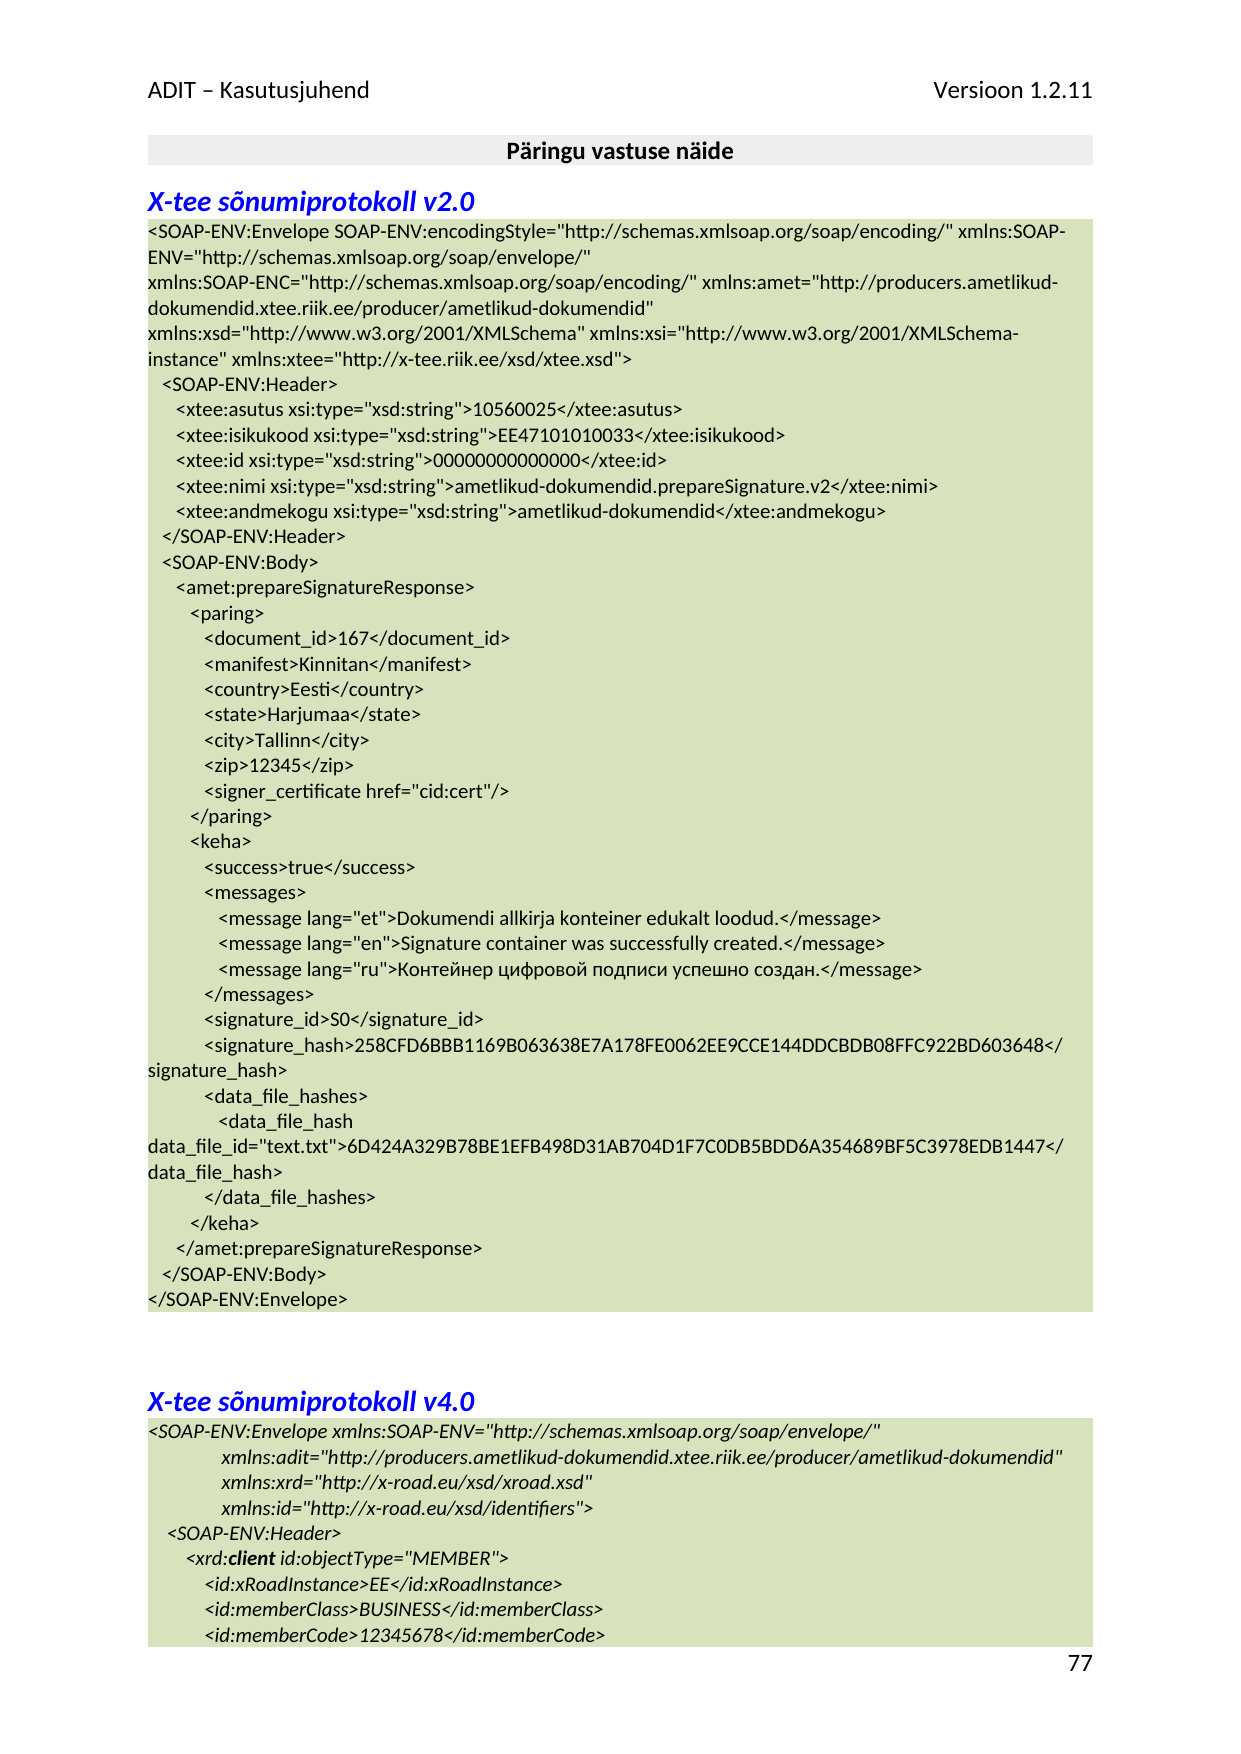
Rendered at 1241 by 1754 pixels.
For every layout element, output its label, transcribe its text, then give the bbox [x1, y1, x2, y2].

text </keha> [148, 1210, 1093, 1235]
text <SOAP-ENV:Header> [148, 1520, 1093, 1546]
text xmlns:id="http://x-road.eu/xsd/identifiers"> [148, 1495, 1093, 1520]
text <xtee:id xsi:type="xsd:string">00000000000000</xtee:id> [148, 447, 1093, 473]
text <message lang="et">Dokumendi allkirja konteiner edukalt loodud.</message> [148, 905, 1093, 930]
text <manifest>Kinnitan</manifest> [148, 651, 1093, 676]
text <xtee:asutus xsi:type="xsd:string">10560025</xtee:asutus> [148, 397, 1093, 422]
text </SOAP-ENV:Header> [148, 524, 1093, 549]
text </messages> [148, 981, 1093, 1007]
text <amet:prepareSignatureResponse> [148, 574, 1093, 600]
text <zip>12345</zip> [148, 752, 1093, 778]
text <SOAP-ENV:Envelope xmlns:SOAP-ENV="http://schemas.xmlsoap.org/soap/envelope/" [148, 1418, 1093, 1444]
text <signer_certificate href="cid:cert"/> [148, 778, 1093, 803]
text <xtee:nimi xsi:type="xsd:string">ametlikud-dokumendid.prepareSignature.v2</xtee:nimi> [148, 473, 1093, 498]
text <data_file_hash data_file_id="text.txt">6D424A329B78BE1EFB498D31AB704D1F7C0DB5BDD6A354689BF5C3978EDB1447</data_file_hash> [148, 1108, 1093, 1184]
text Päringu vastuse näide [148, 135, 1093, 165]
text <id:xRoadInstance>EE</id:xRoadInstance> [148, 1571, 1093, 1596]
text <data_file_hashes> [148, 1083, 1093, 1108]
text <signature_id>S0</signature_id> [148, 1007, 1093, 1032]
text <SOAP-ENV:Header> [148, 371, 1093, 397]
text <messages> [148, 879, 1093, 905]
text </SOAP-ENV:Body> [148, 1261, 1093, 1286]
text xmlns:xrd="http://x-road.eu/xsd/xroad.xsd" [148, 1469, 1093, 1495]
text <city>Tallinn</city> [148, 727, 1093, 752]
text <state>Harjumaa</state> [148, 702, 1093, 727]
text <success>true</success> [148, 854, 1093, 879]
text <signature_hash>258CFD6BBB1169B063638E7A178FE0062EE9CCE144DDCBDB08FFC922BD603648</signature_hash> [148, 1032, 1093, 1083]
text <id:memberCode>12345678</id:memberCode> [148, 1622, 1093, 1647]
text </paring> [148, 803, 1093, 829]
text </amet:prepareSignatureResponse> [148, 1235, 1093, 1261]
text <message lang="en">Signature container was successfully created.</message> [148, 930, 1093, 956]
text <country>Eesti</country> [148, 676, 1093, 702]
text <keha> [148, 829, 1093, 854]
text </SOAP-ENV:Envelope> [148, 1286, 1093, 1312]
text X-tee sõnumiprotokoll v2.0 [148, 183, 1093, 219]
text xmlns:adit="http://producers.ametlikud-dokumendid.xtee.riik.ee/producer/ametlikud-dokumendid" [148, 1444, 1093, 1469]
text <paring> [148, 600, 1093, 625]
text <id:memberClass>BUSINESS</id:memberClass> [148, 1596, 1093, 1622]
text <document_id>167</document_id> [148, 625, 1093, 651]
text <SOAP-ENV:Body> [148, 549, 1093, 574]
text </data_file_hashes> [148, 1184, 1093, 1210]
text <xtee:andmekogu xsi:type="xsd:string">ametlikud-dokumendid</xtee:andmekogu> [148, 498, 1093, 524]
text <xrd:client id:objectType="MEMBER"> [148, 1546, 1093, 1571]
text <SOAP-ENV:Envelope SOAP-ENV:encodingStyle="http://schemas.xmlsoap.org/soap/encoding/" xmlns:SOAP-ENV="http://schemas.xmlsoap.org/soap/envelope/" xmlns:SOAP-ENC="http://schemas.xmlsoap.org/soap/encoding/" xmlns:amet="http://producers.ametlikud-dokumendid.xtee.riik.ee/producer/ametlikud-dokumendid" xmlns:xsd="http://www.w3.org/2001/XMLSchema" xmlns:xsi="http://www.w3.org/2001/XMLSchema-instance" xmlns:xtee="http://x-tee.riik.ee/xsd/xtee.xsd"> [148, 219, 1093, 371]
text <xtee:isikukood xsi:type="xsd:string">EE47101010033</xtee:isikukood> [148, 422, 1093, 447]
text X-tee sõnumiprotokoll v4.0 [148, 1383, 1093, 1418]
text <message lang="ru">Контейнер цифровой подписи успешно создан.</message> [148, 956, 1093, 981]
